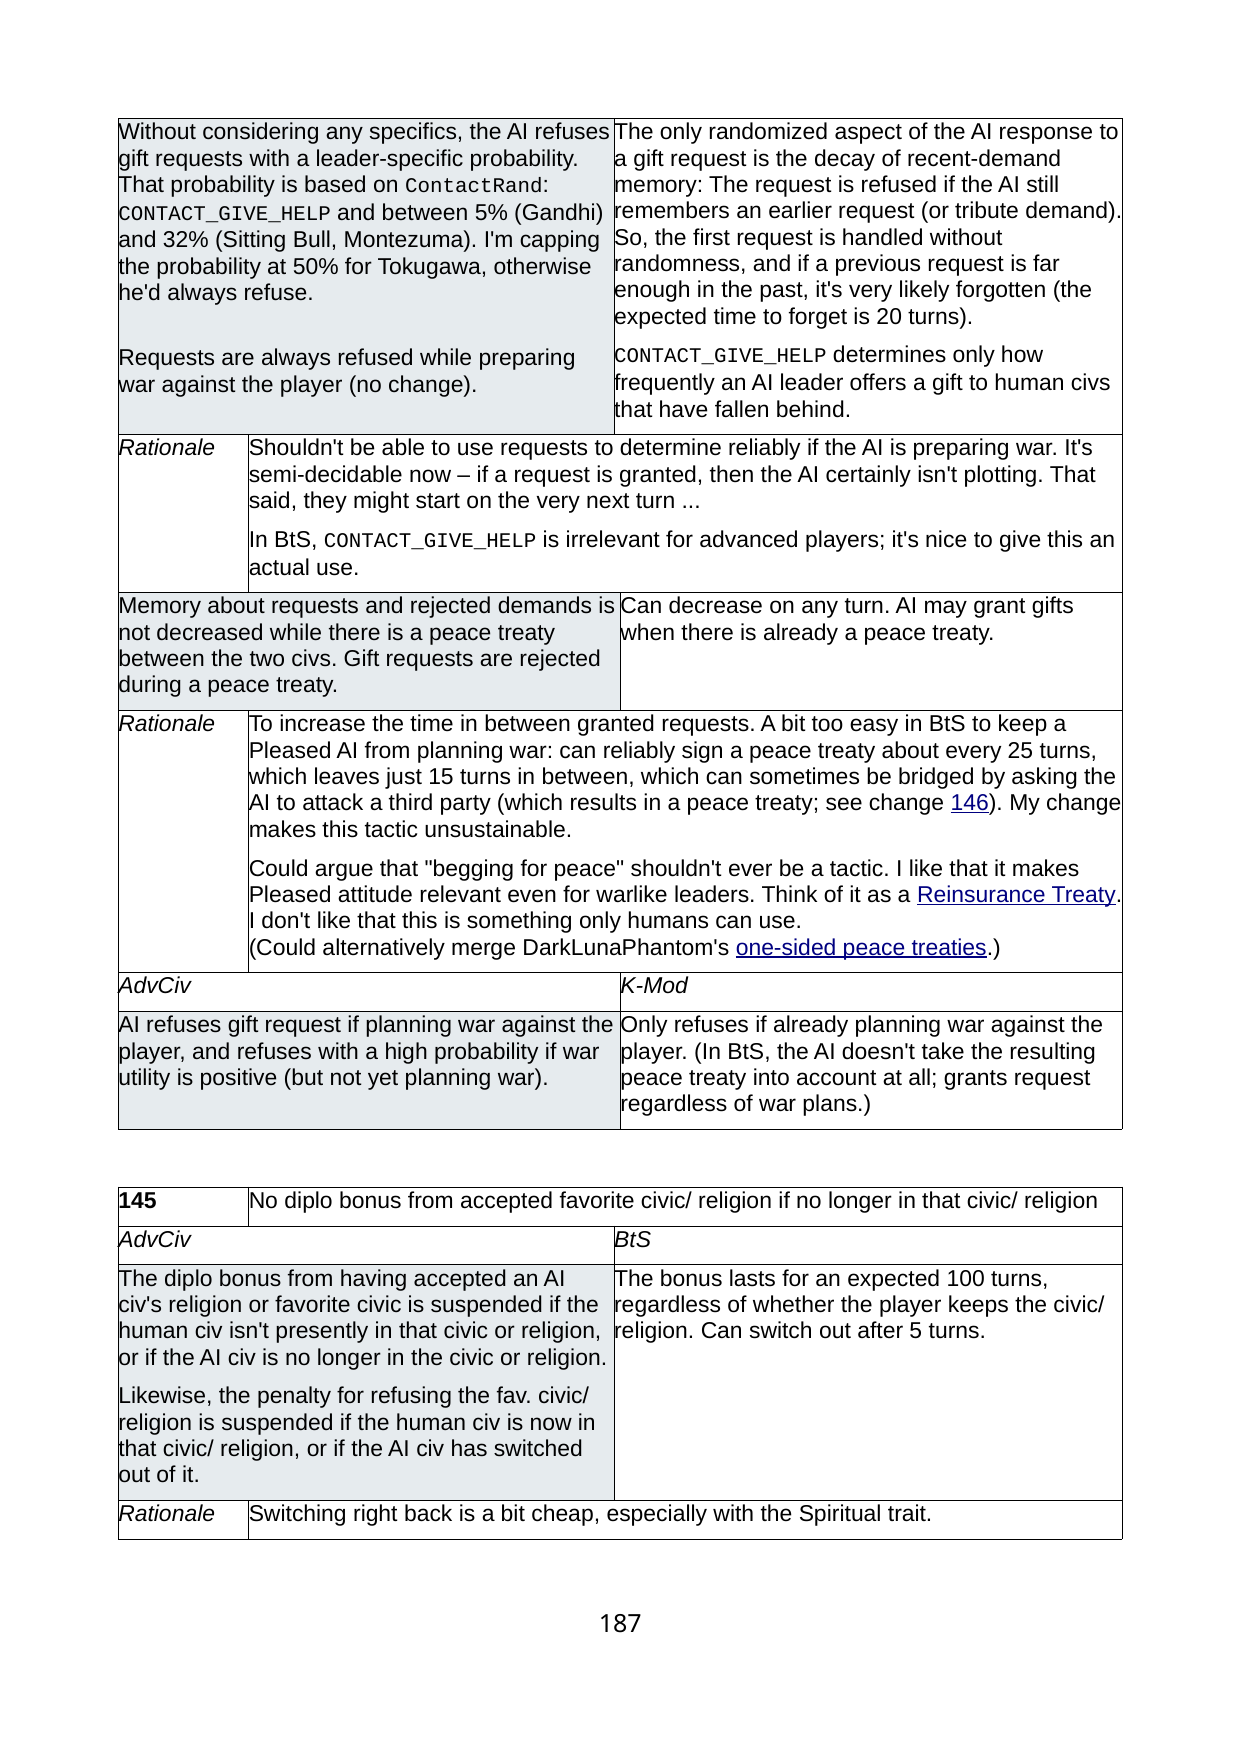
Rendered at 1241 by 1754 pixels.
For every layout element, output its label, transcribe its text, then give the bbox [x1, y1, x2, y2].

table_cell Switching right back is a bit cheap, especially with the Spiritual trait. [249, 1501, 1122, 1539]
table_header No diplo bonus from accepted favorite civic/ religion if no longer in that civic/ religion [249, 1188, 1122, 1226]
table_cell Rationale [119, 711, 248, 972]
table_cell Shouldn't be able to use requests to determine reliably if the AI is preparing war. It's semi-decidable now – if a request is granted, then the AI certainly isn't plotting. That said, they might start on the very next turn ... In BtS, CONTACT_GIVE_HELP is irrelevant for advanced players; it's nice to give this an actual use. [249, 435, 1122, 592]
table_cell Only refuses if already planning war against the player. (In BtS, the AI doesn't take the resulting peace treaty into account at all; grants request regardless of war plans.) [621, 1012, 1122, 1129]
table_cell The only randomized aspect of the AI response to a gift request is the decay of recent-demand memory: The request is refused if the AI still remembers an earlier request (or tribute demand). So, the first request is handled without randomness, and if a previous request is far enough in the past, it's very likely forgotten (the expected time to forget is 20 turns). CONTACT_GIVE_HELP determines only how frequently an AI leader offers a gift to human civs that have fallen behind. [615, 119, 1122, 434]
table_cell AI refuses gift request if planning war against the player, and refuses with a high probability if war utility is positive (but not yet planning war). [119, 1012, 620, 1129]
table_cell The diplo bonus from having accepted an AI civ's religion or favorite civic is suspended if the human civ isn't presently in that civic or religion, or if the AI civ is no longer in the civic or religion. Likewise, the penalty for refusing the fav. civic/ religion is suspended if the human civ is now in that civic/ religion, or if the AI civ has switched out of it. [119, 1265, 614, 1500]
table_cell K-Mod [621, 973, 1122, 1011]
table_cell Rationale [119, 435, 248, 592]
table_cell To increase the time in between granted requests. A bit too easy in BtS to keep a Pleased AI from planning war: can reliably sign a peace treaty about every 25 turns, which leaves just 15 turns in between, which can sometimes be bridged by asking the AI to attack a third party (which results in a peace treaty; see change 146). My change makes this tactic unsustainable. Could argue that "begging for peace" shouldn't ever be a tactic. I like that it makes Pleased attitude relevant even for warlike leaders. Think of it as a Reinsurance Treaty. I don't like that this is something only humans can use. (Could alternatively merge DarkLunaPhantom's one-sided peace treaties.) [249, 711, 1122, 972]
table_cell BtS [615, 1227, 1122, 1264]
table_cell Can decrease on any turn. AI may grant gifts when there is already a peace treaty. [621, 593, 1122, 710]
table_cell AdvCiv [119, 973, 620, 1011]
table_cell Memory about requests and rejected demands is not decreased while there is a peace treaty between the two civs. Gift requests are rejected during a peace treaty. [119, 593, 620, 710]
table_cell AdvCiv [119, 1227, 614, 1264]
table_cell Rationale [119, 1501, 248, 1539]
table_cell The bonus lasts for an expected 100 turns, regardless of whether the player keeps the civic/ religion. Can switch out after 5 turns. [615, 1265, 1122, 1500]
table_header 145 [119, 1188, 248, 1226]
table_cell Without considering any specifics, the AI refuses gift requests with a leader-specific probability. That probability is based on ContactRand: CONTACT_GIVE_HELP and between 5% (Gandhi) and 32% (Sitting Bull, Montezuma). I'm capping the probability at 50% for Tokugawa, otherwise he'd always refuse. Requests are always refused while preparing war against the player (no change). [119, 119, 614, 434]
